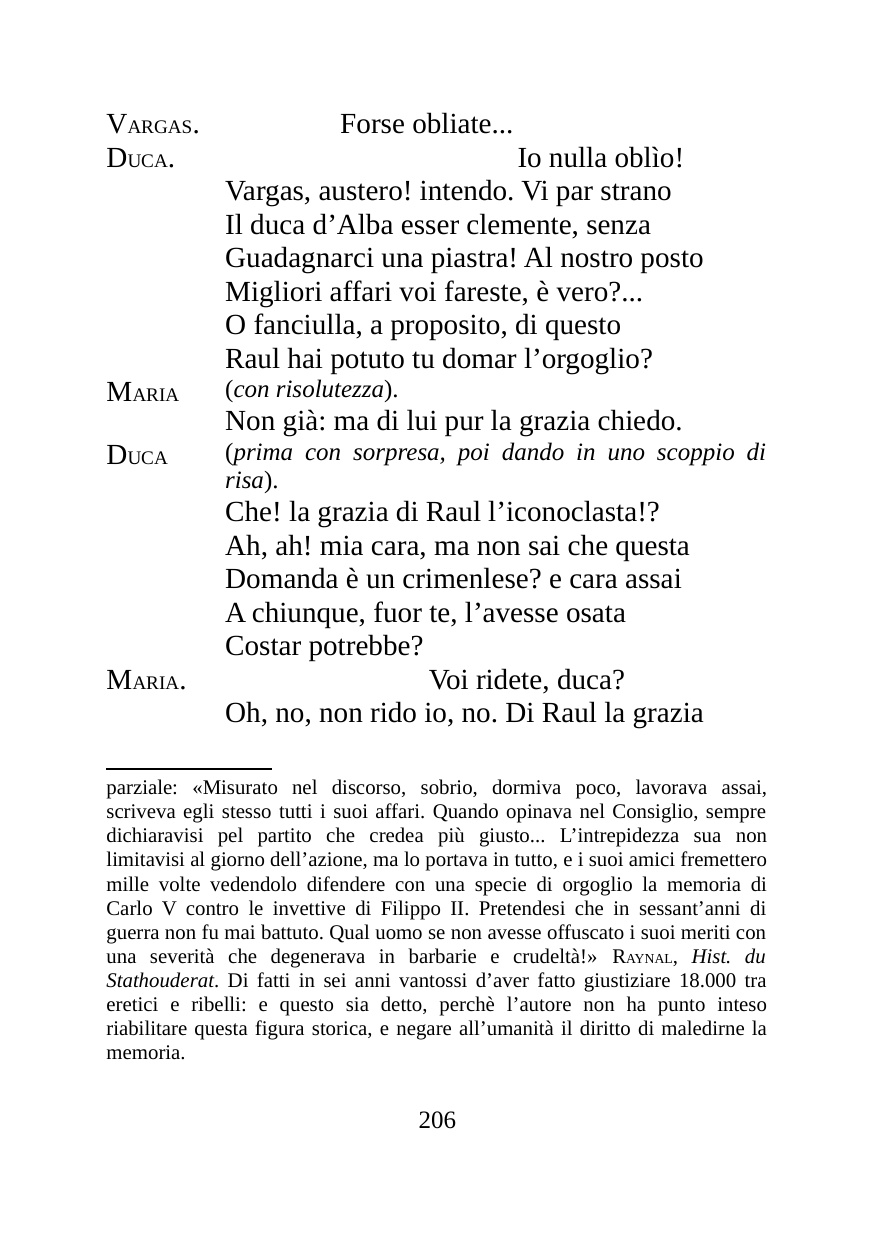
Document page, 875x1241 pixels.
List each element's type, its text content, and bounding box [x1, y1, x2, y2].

table_cell Duca. [106, 140, 225, 374]
table_cell Vargas. [106, 106, 225, 140]
table_cell Maria [106, 375, 225, 437]
table_cell (con risolutezza). Non già: ma di lui pur la grazia chiedo. [225, 375, 769, 437]
table_cell Voi ridete, duca? Oh, no, non rido io, no. Di Raul la grazia [225, 662, 769, 729]
table_cell Duca [106, 437, 225, 662]
table_cell Forse obliate... [225, 106, 769, 140]
table_cell (prima con sorpresa, poi dando in uno scoppio di risa). Che! la grazia di Raul l’iconoclasta!? Ah, ah! mia cara, ma non sai che questa Domanda è un crimenlese? e cara assai A chiunque, fuor te, l’avesse osata Costar potrebbe? [225, 437, 769, 662]
table_cell Maria. [106, 662, 225, 729]
table_cell Io nulla oblìo! Vargas, austero! intendo. Vi par strano Il duca d’Alba esser clemente, senza Guadagnarci una piastra! Al nostro posto Migliori affari voi fareste, è vero?... O fanciulla, a proposito, di questo Raul hai potuto tu domar l’orgoglio? [225, 140, 769, 374]
